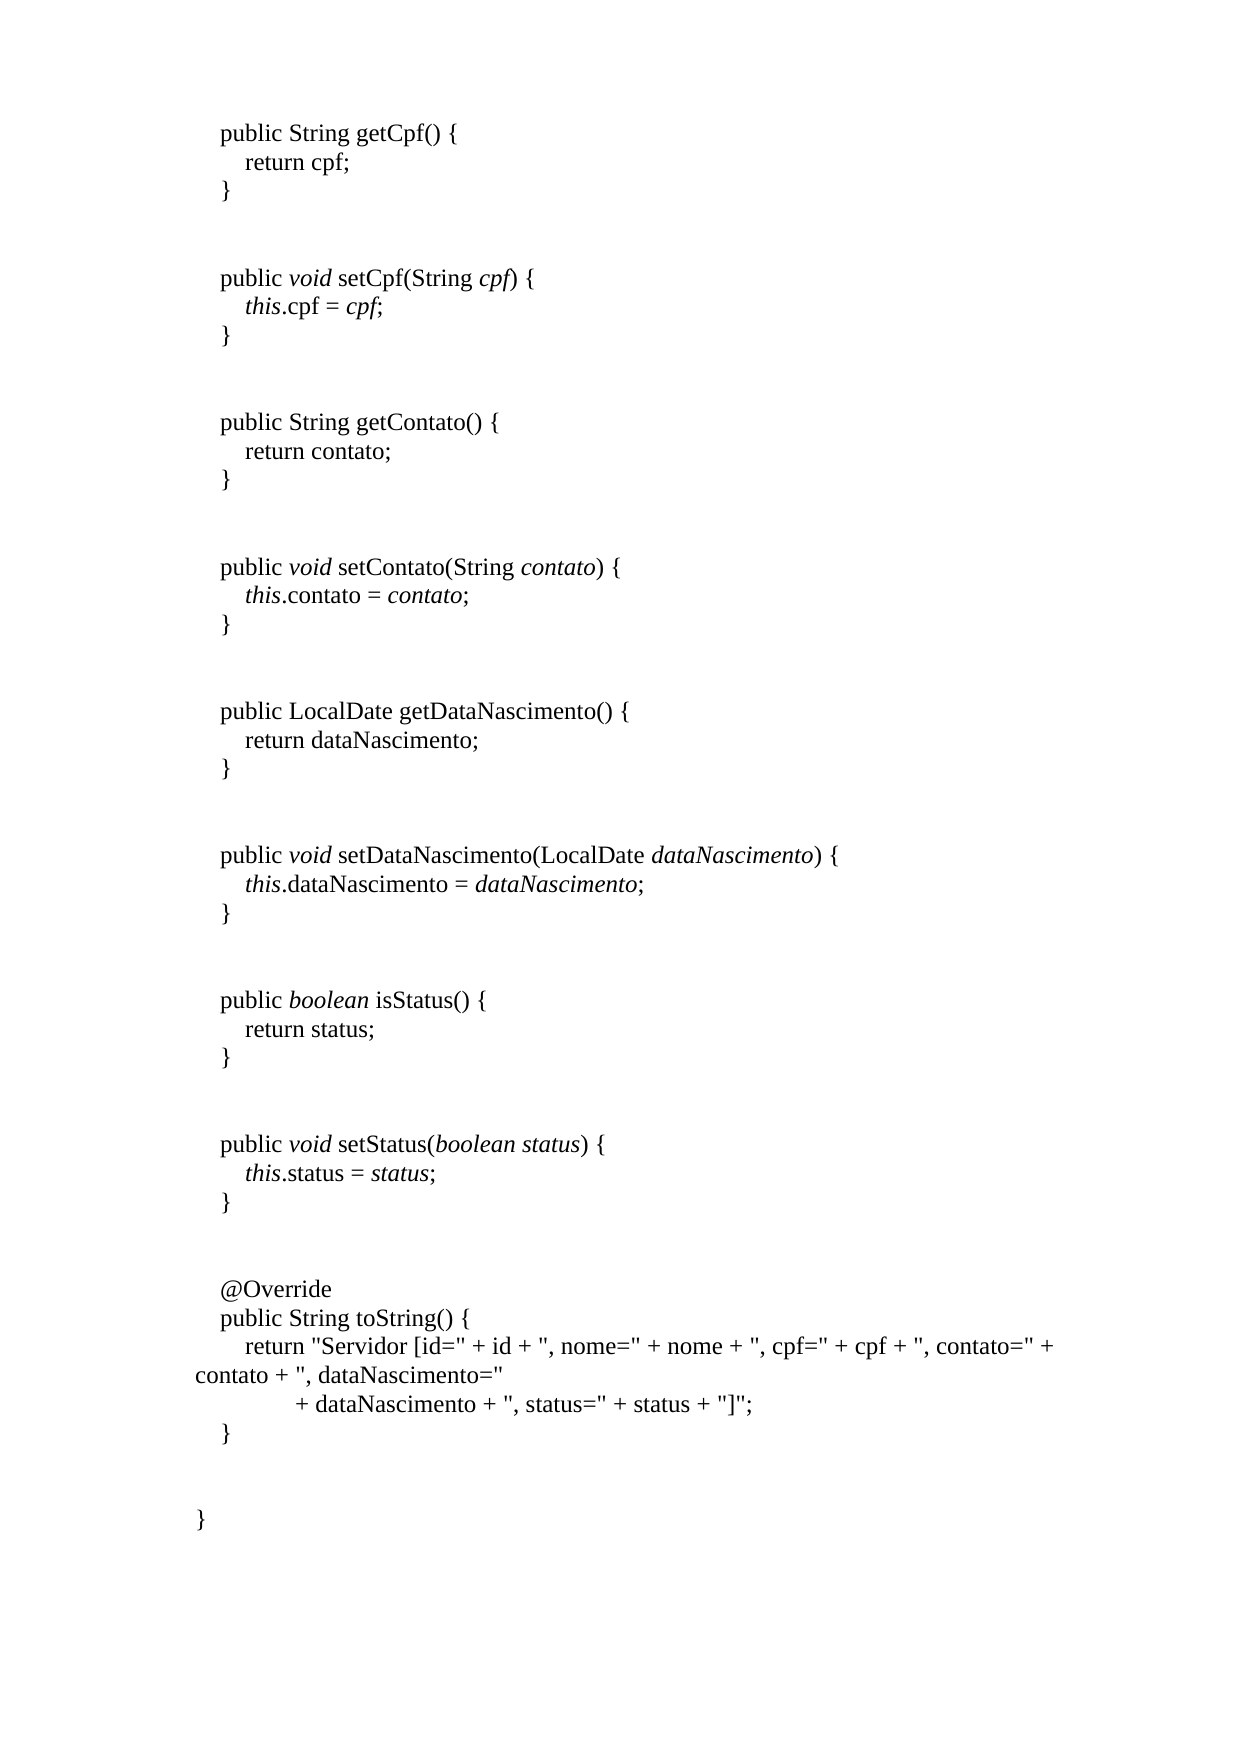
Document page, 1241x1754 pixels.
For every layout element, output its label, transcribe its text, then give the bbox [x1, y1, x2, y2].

text public void setContato(String contato) { [195, 552, 1122, 580]
text @Override [195, 1274, 1122, 1303]
text public String getCpf() { [195, 118, 1122, 147]
text public void setCpf(String cpf) { [195, 263, 1122, 291]
text } [195, 464, 1122, 493]
text public String getContato() { [195, 407, 1122, 436]
text } [195, 1042, 1122, 1071]
text } [195, 1187, 1122, 1216]
text } [195, 320, 1122, 349]
text public String toString() { [195, 1303, 1122, 1331]
text return status; [195, 1014, 1122, 1042]
text } [195, 1418, 1122, 1446]
text return dataNascimento; [195, 725, 1122, 753]
text this.status = status; [195, 1158, 1122, 1187]
text this.cpf = cpf; [195, 291, 1122, 320]
text public LocalDate getDataNascimento() { [195, 696, 1122, 725]
text } [195, 753, 1122, 782]
text this.dataNascimento = dataNascimento; [195, 869, 1122, 898]
text } [195, 1504, 1122, 1533]
text public boolean isStatus() { [195, 985, 1122, 1014]
text public void setStatus(boolean status) { [195, 1129, 1122, 1158]
text public void setDataNascimento(LocalDate dataNascimento) { [195, 841, 1122, 869]
text } [195, 898, 1122, 927]
text this.contato = contato; [195, 580, 1122, 609]
text } [195, 176, 1122, 204]
text return contato; [195, 436, 1122, 464]
text return cpf; [195, 147, 1122, 176]
text return "Servidor [id=" + id + ", nome=" + nome + ", cpf=" + cpf + ", contato=" + contato + ", dataNascimento=" [195, 1331, 1122, 1389]
text + dataNascimento + ", status=" + status + "]"; [195, 1389, 1122, 1418]
text } [195, 609, 1122, 638]
